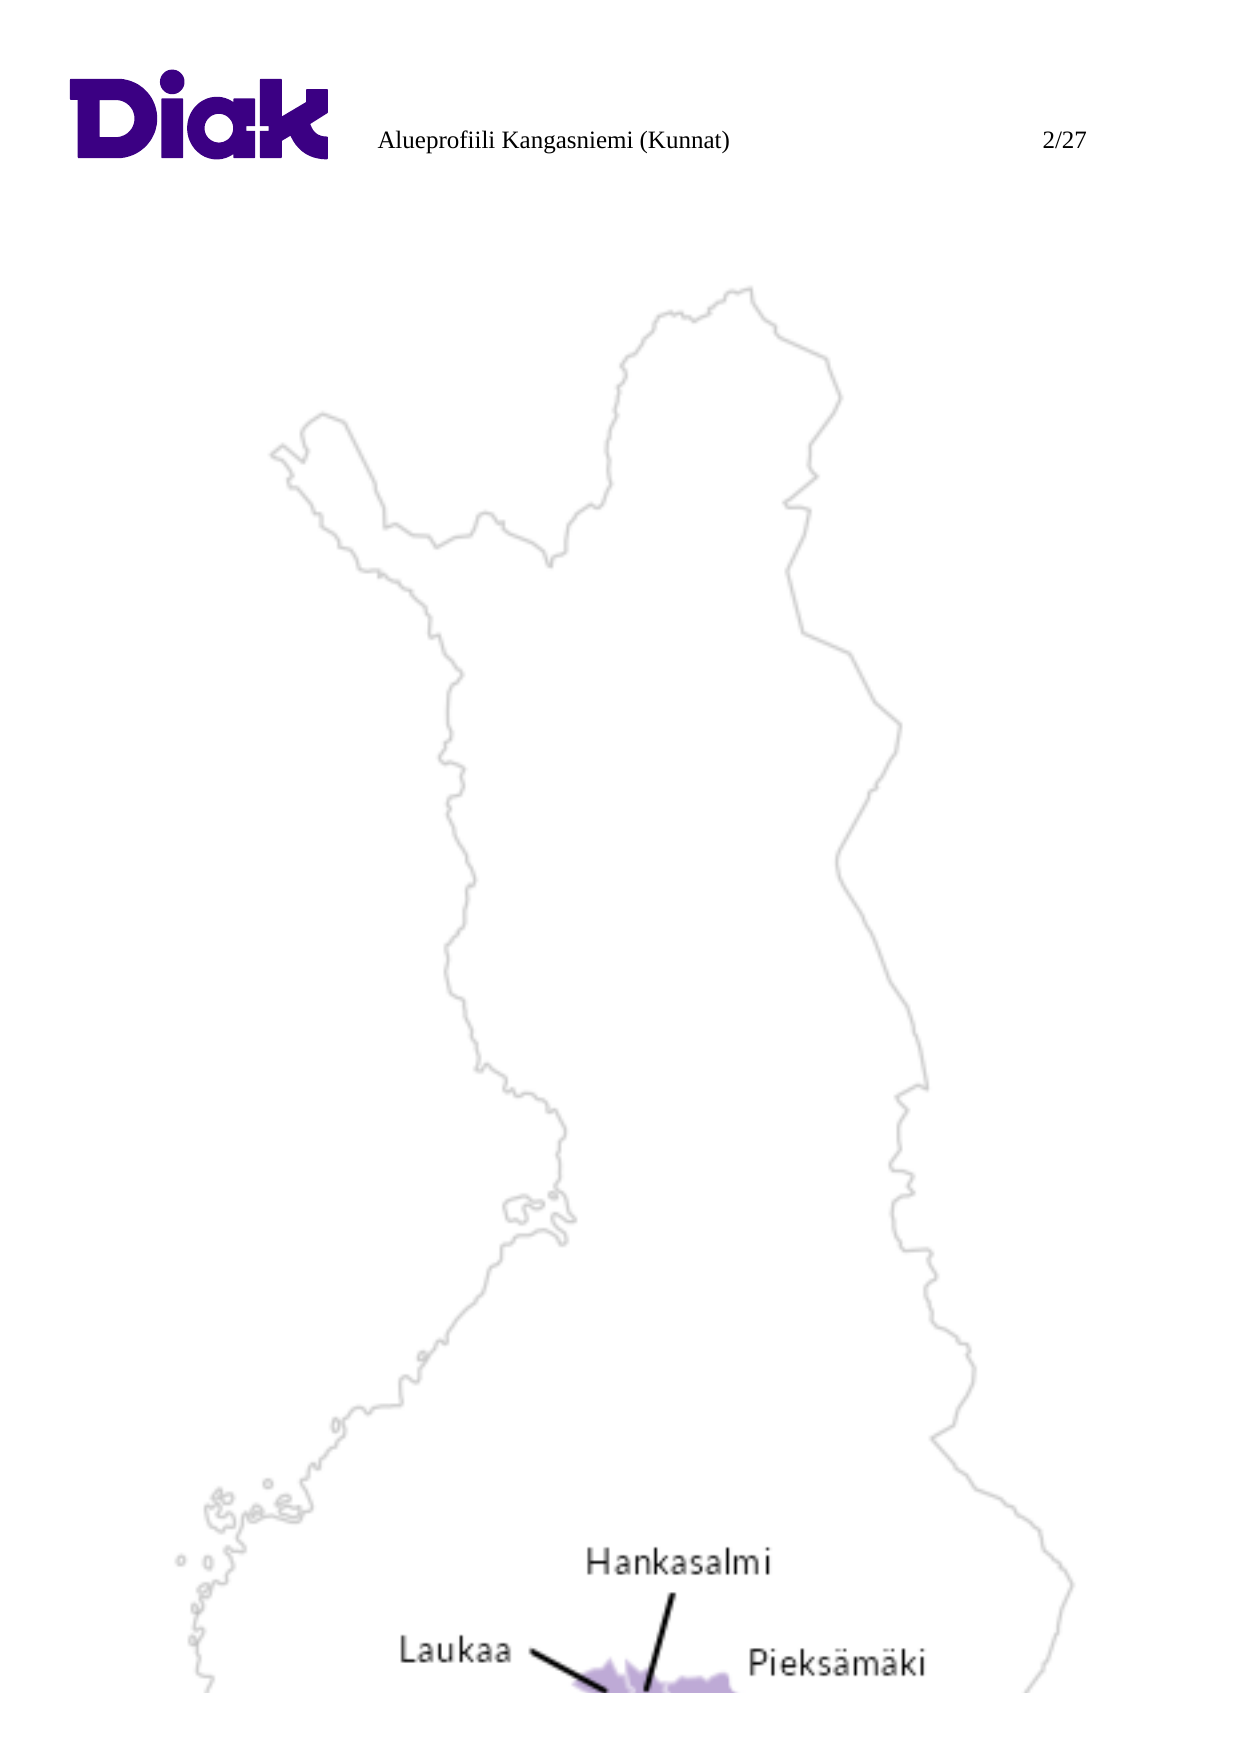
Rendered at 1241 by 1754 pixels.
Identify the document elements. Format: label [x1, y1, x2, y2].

picture [61, 196, 1179, 1693]
